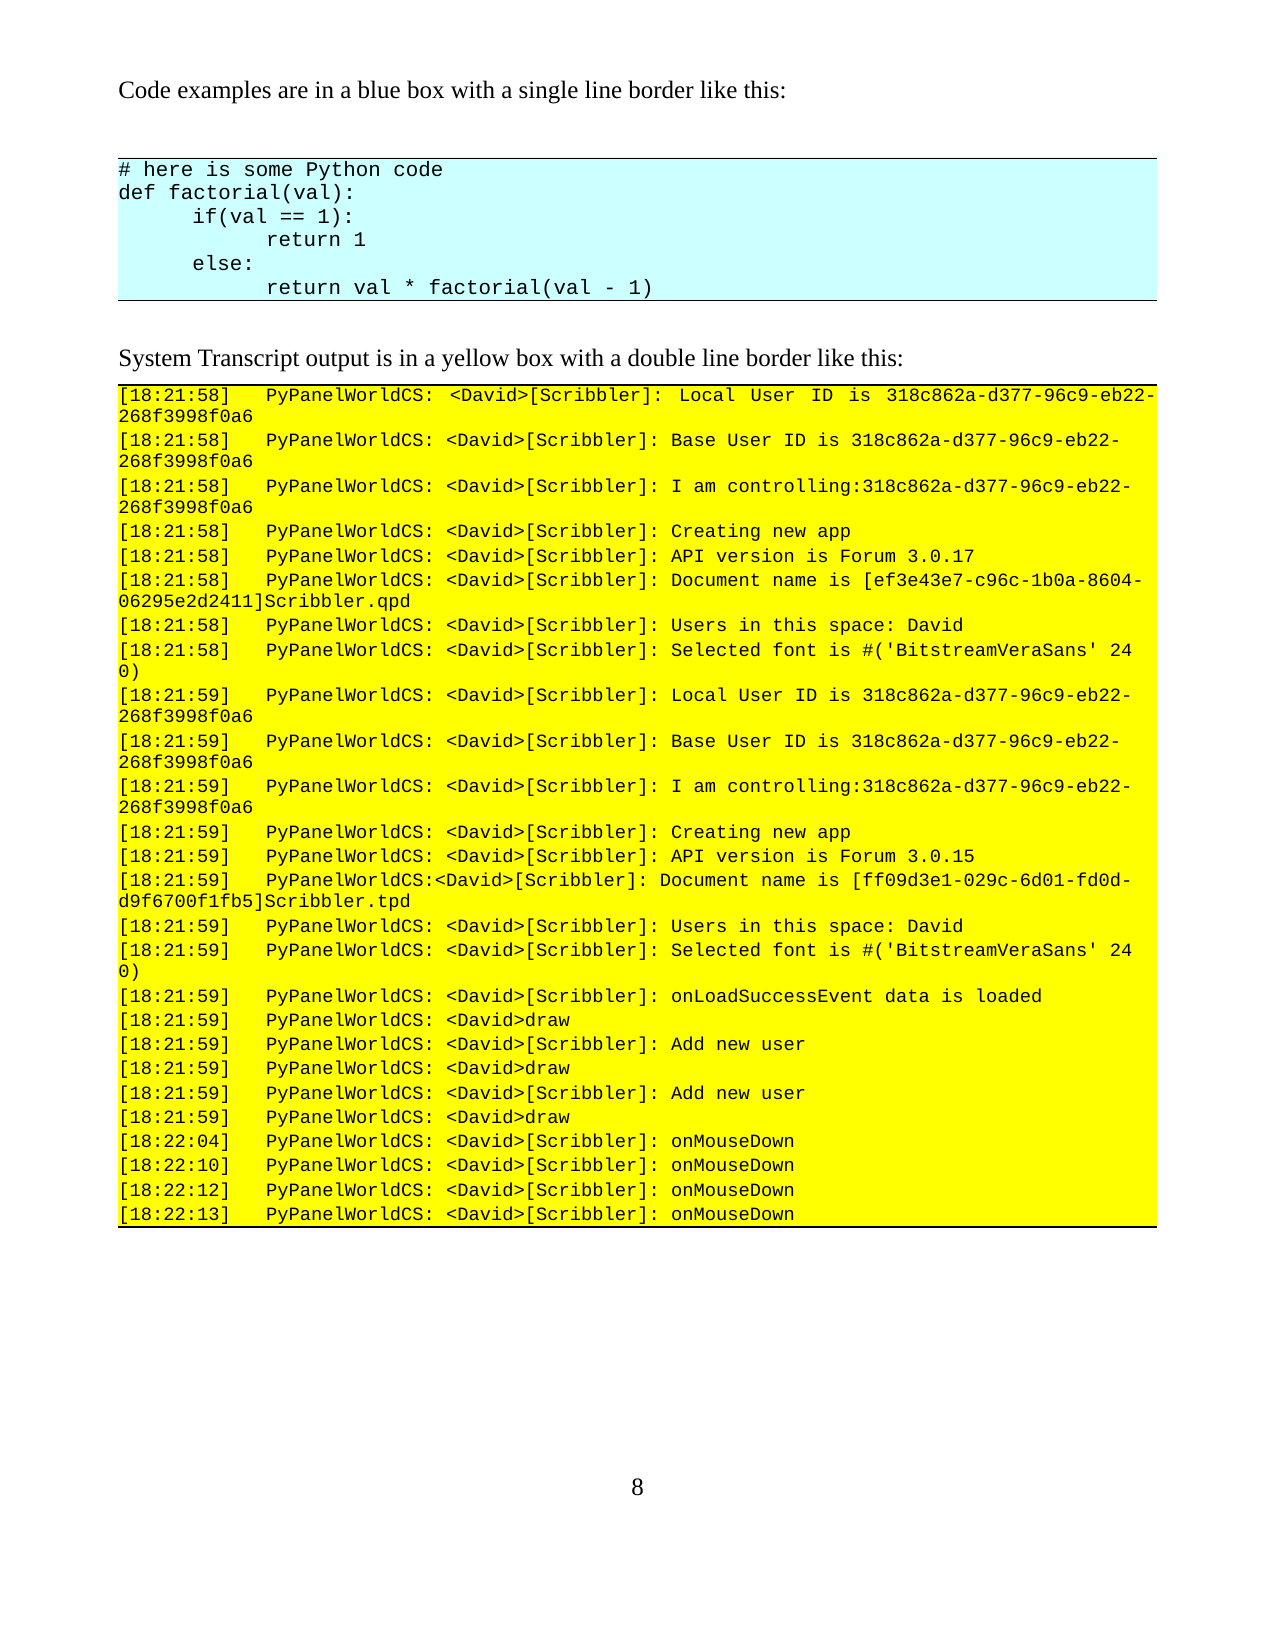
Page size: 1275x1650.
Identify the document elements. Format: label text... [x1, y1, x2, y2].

text [18:21:58] PyPanelWorldCS: <David>[Scribbler]: Document name is [ef3e43e7-c96c-1b0a-8604-06295e2d2411]Scribbler.qpd [118, 569, 1157, 613]
text Code examples are in a blue box with a single line border like this: [118, 75, 1157, 104]
text [18:21:59] PyPanelWorldCS: <David>[Scribbler]: Add new user [118, 1082, 1157, 1105]
text [18:21:58] PyPanelWorldCS: <David>[Scribbler]: Creating new app [118, 521, 1157, 543]
text [18:21:58] PyPanelWorldCS: <David>[Scribbler]: API version is Forum 3.0.17 [118, 545, 1157, 568]
text else: [118, 253, 1157, 276]
text return 1 [118, 229, 1157, 253]
text [18:21:59] PyPanelWorldCS: <David>draw [118, 1009, 1157, 1032]
text [18:21:59] PyPanelWorldCS: <David>[Scribbler]: Local User ID is 318c862a-d377-96c9-eb22-268f3998f0a6 [118, 684, 1157, 728]
text [18:21:59] PyPanelWorldCS: <David>[Scribbler]: Base User ID is 318c862a-d377-96c9-eb22-268f3998f0a6 [118, 730, 1157, 774]
text # here is some Python code [118, 159, 1157, 182]
text [18:21:59] PyPanelWorldCS:<David>[Scribbler]: Document name is [ff09d3e1-029c-6d01-fd0d-d9f6700f1fb5]Scribbler.tpd [118, 869, 1157, 913]
text [18:21:58] PyPanelWorldCS: <David>[Scribbler]: Base User ID is 318c862a-d377-96c9-eb22-268f3998f0a6 [118, 429, 1157, 473]
text System Transcript output is in a yellow box with a double line border like this: [118, 343, 1157, 371]
text [18:22:10] PyPanelWorldCS: <David>[Scribbler]: onMouseDown [118, 1155, 1157, 1177]
text [18:21:58] PyPanelWorldCS: <David>[Scribbler]: Selected font is #('BitstreamVeraSans' 24 0) [118, 639, 1157, 683]
text [18:21:59] PyPanelWorldCS: <David>draw [118, 1106, 1157, 1129]
text [18:21:58] PyPanelWorldCS: <David>[Scribbler]: I am controlling:318c862a-d377-96c9-eb22-268f3998f0a6 [118, 475, 1157, 519]
text [18:21:58] PyPanelWorldCS: <David>[Scribbler]: Users in this space: David [118, 614, 1157, 637]
text [18:21:59] PyPanelWorldCS: <David>[Scribbler]: Users in this space: David [118, 915, 1157, 938]
text [18:21:59] PyPanelWorldCS: <David>draw [118, 1058, 1157, 1080]
text [18:22:13] PyPanelWorldCS: <David>[Scribbler]: onMouseDown [118, 1203, 1157, 1226]
text [18:21:59] PyPanelWorldCS: <David>[Scribbler]: API version is Forum 3.0.15 [118, 845, 1157, 868]
text def factorial(val): [118, 182, 1157, 206]
text [18:22:12] PyPanelWorldCS: <David>[Scribbler]: onMouseDown [118, 1179, 1157, 1202]
text [18:21:59] PyPanelWorldCS: <David>[Scribbler]: Creating new app [118, 821, 1157, 844]
text [18:21:58] PyPanelWorldCS: <David>[Scribbler]: Local User ID is 318c862a-d377-96c9-eb22-268f3998f0a6 [118, 386, 1157, 428]
text [18:22:04] PyPanelWorldCS: <David>[Scribbler]: onMouseDown [118, 1130, 1157, 1153]
text [18:21:59] PyPanelWorldCS: <David>[Scribbler]: Add new user [118, 1033, 1157, 1056]
text [18:21:59] PyPanelWorldCS: <David>[Scribbler]: onLoadSuccessEvent data is loaded [118, 985, 1157, 1008]
text [18:21:59] PyPanelWorldCS: <David>[Scribbler]: I am controlling:318c862a-d377-96c9-eb22-268f3998f0a6 [118, 775, 1157, 819]
text [18:21:59] PyPanelWorldCS: <David>[Scribbler]: Selected font is #('BitstreamVeraSans' 24 0) [118, 939, 1157, 983]
text if(val == 1): [118, 206, 1157, 229]
text return val * factorial(val - 1) [118, 276, 1157, 300]
